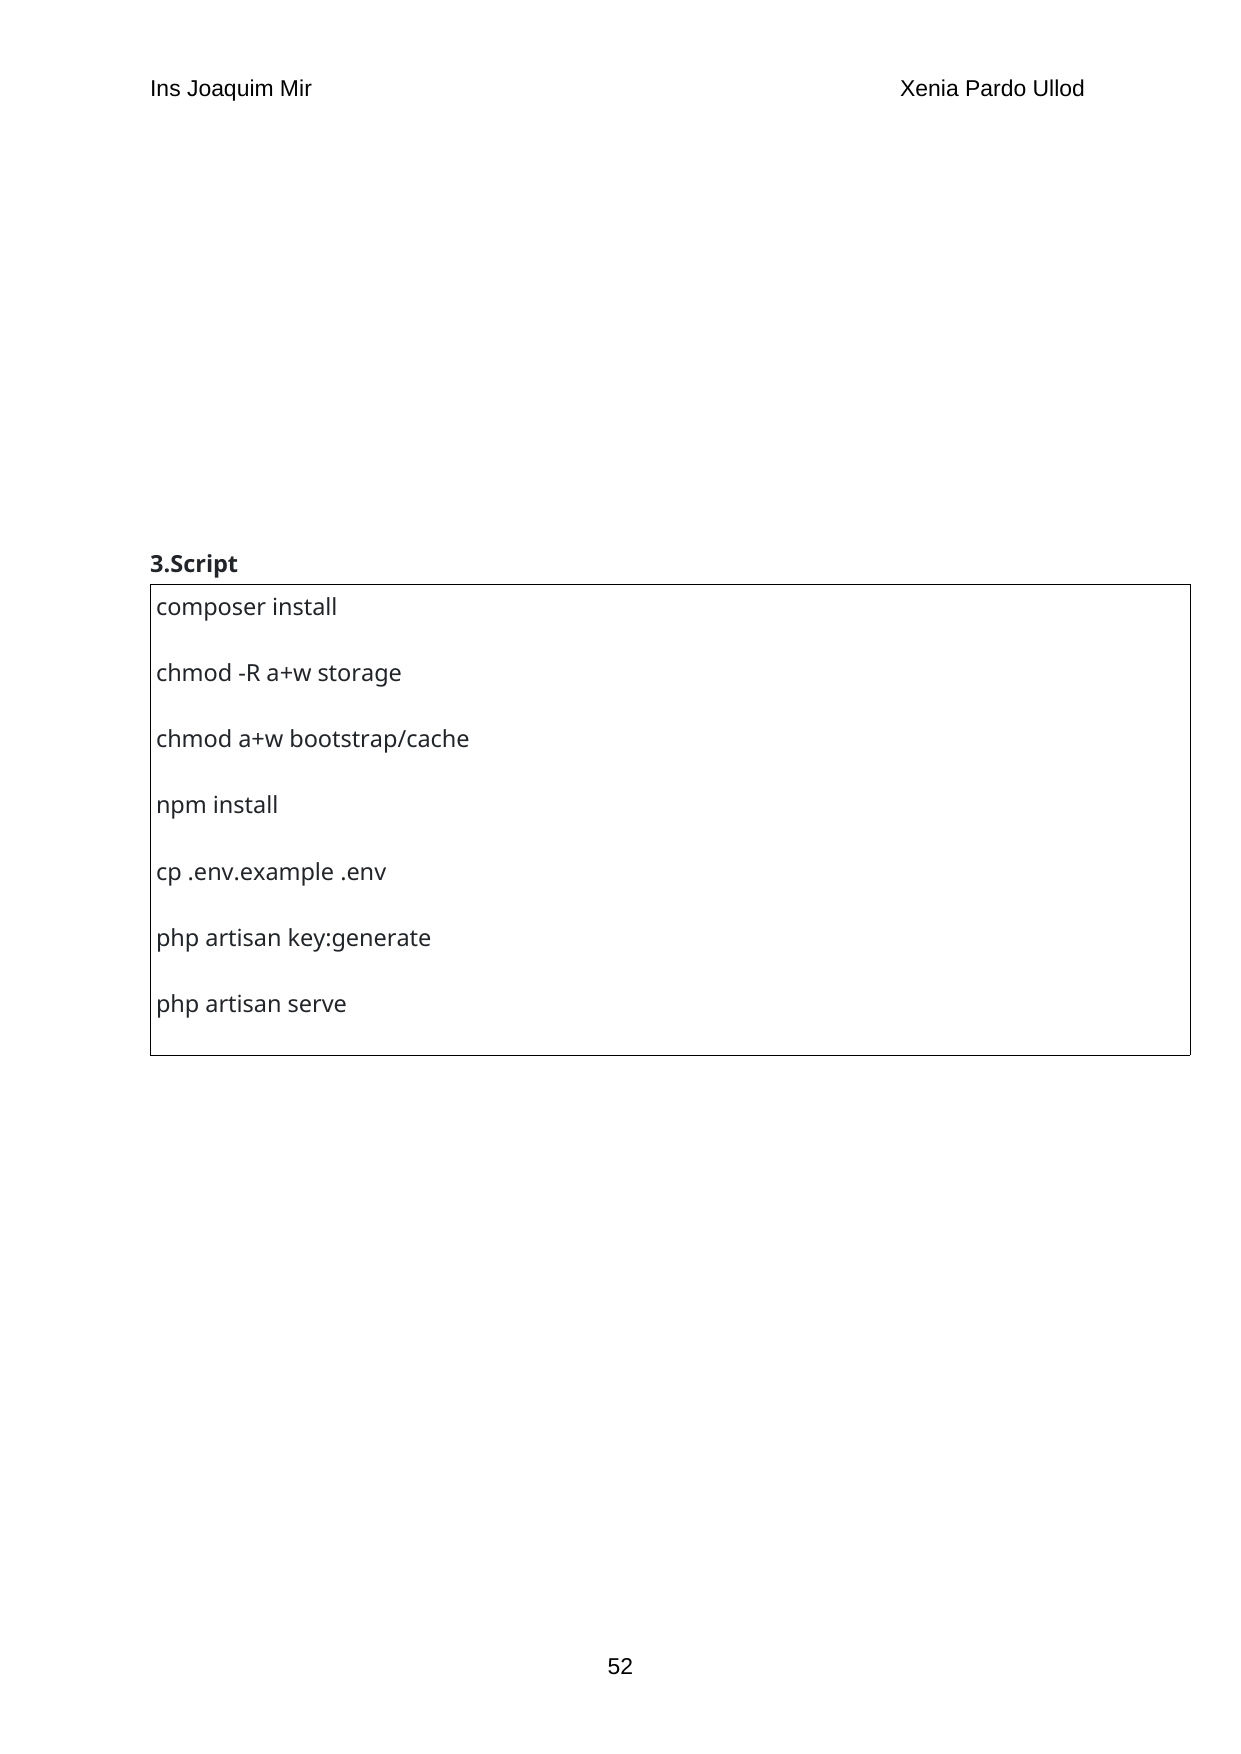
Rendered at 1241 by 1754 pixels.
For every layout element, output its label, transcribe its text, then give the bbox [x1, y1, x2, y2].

text 3.Script [150, 547, 1090, 579]
table_header composer install chmod -R a+w storage chmod a+w bootstrap/cache npm install cp .env.example .env php artisan key:generate php artisan serve [151, 585, 1190, 1055]
